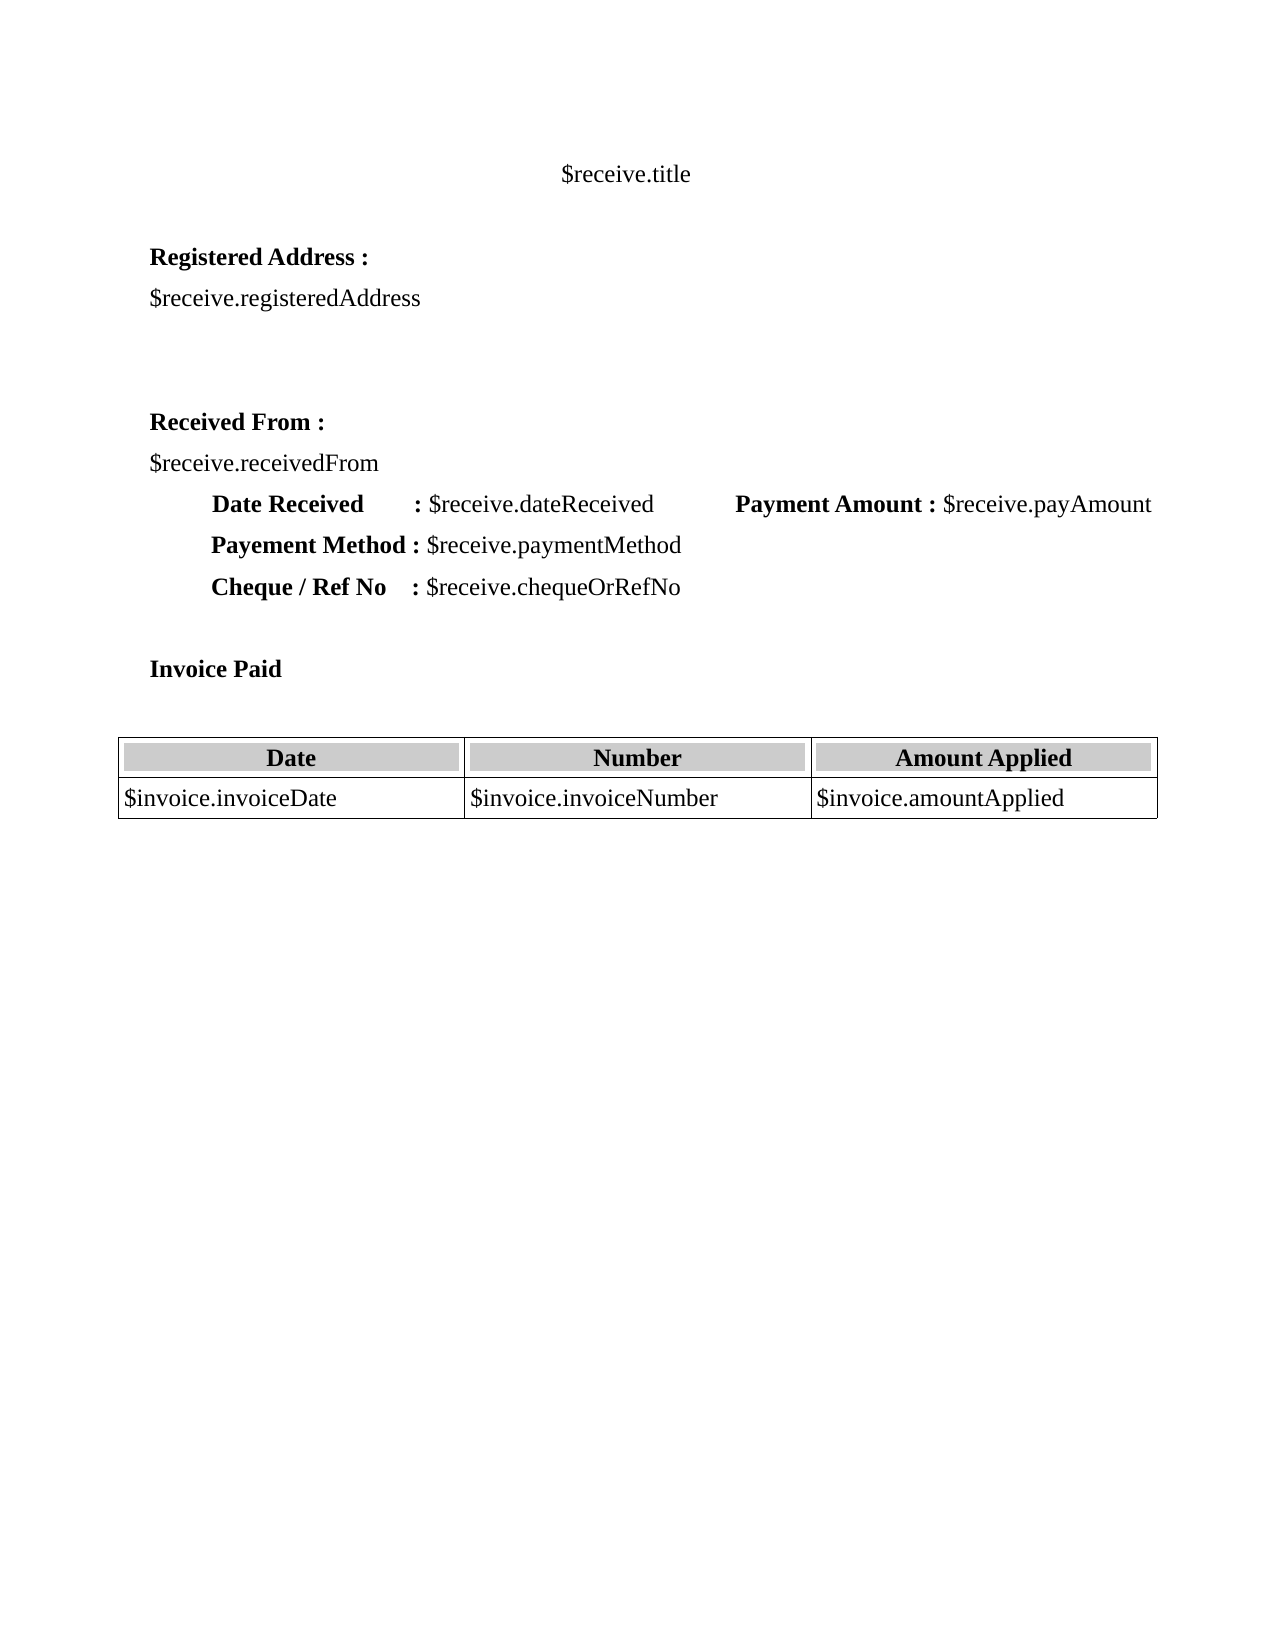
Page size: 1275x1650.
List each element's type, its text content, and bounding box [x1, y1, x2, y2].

text $receive.registeredAddress [118, 283, 1157, 312]
text Payement Method : $receive.paymentMethod [118, 531, 1157, 559]
table_cell $invoice.invoiceDate [119, 778, 464, 817]
table_cell $invoice.invoiceNumber [465, 778, 811, 817]
text $receive.receivedFrom [118, 448, 1157, 477]
table_header Number [465, 738, 811, 777]
text Cheque / Ref No : $receive.chequeOrRefNo [118, 572, 1157, 601]
text Received From : [118, 407, 1157, 436]
text $receive.title [118, 159, 1157, 188]
table_header Date [119, 738, 464, 777]
text Registered Address : [118, 242, 1157, 271]
text Invoice Paid [118, 654, 1157, 683]
table_header Amount Applied [812, 738, 1157, 777]
text Date Received : $receive.dateReceived Payment Amount : $receive.payAmount [118, 489, 1157, 518]
table_cell $invoice.amountApplied [812, 778, 1157, 817]
